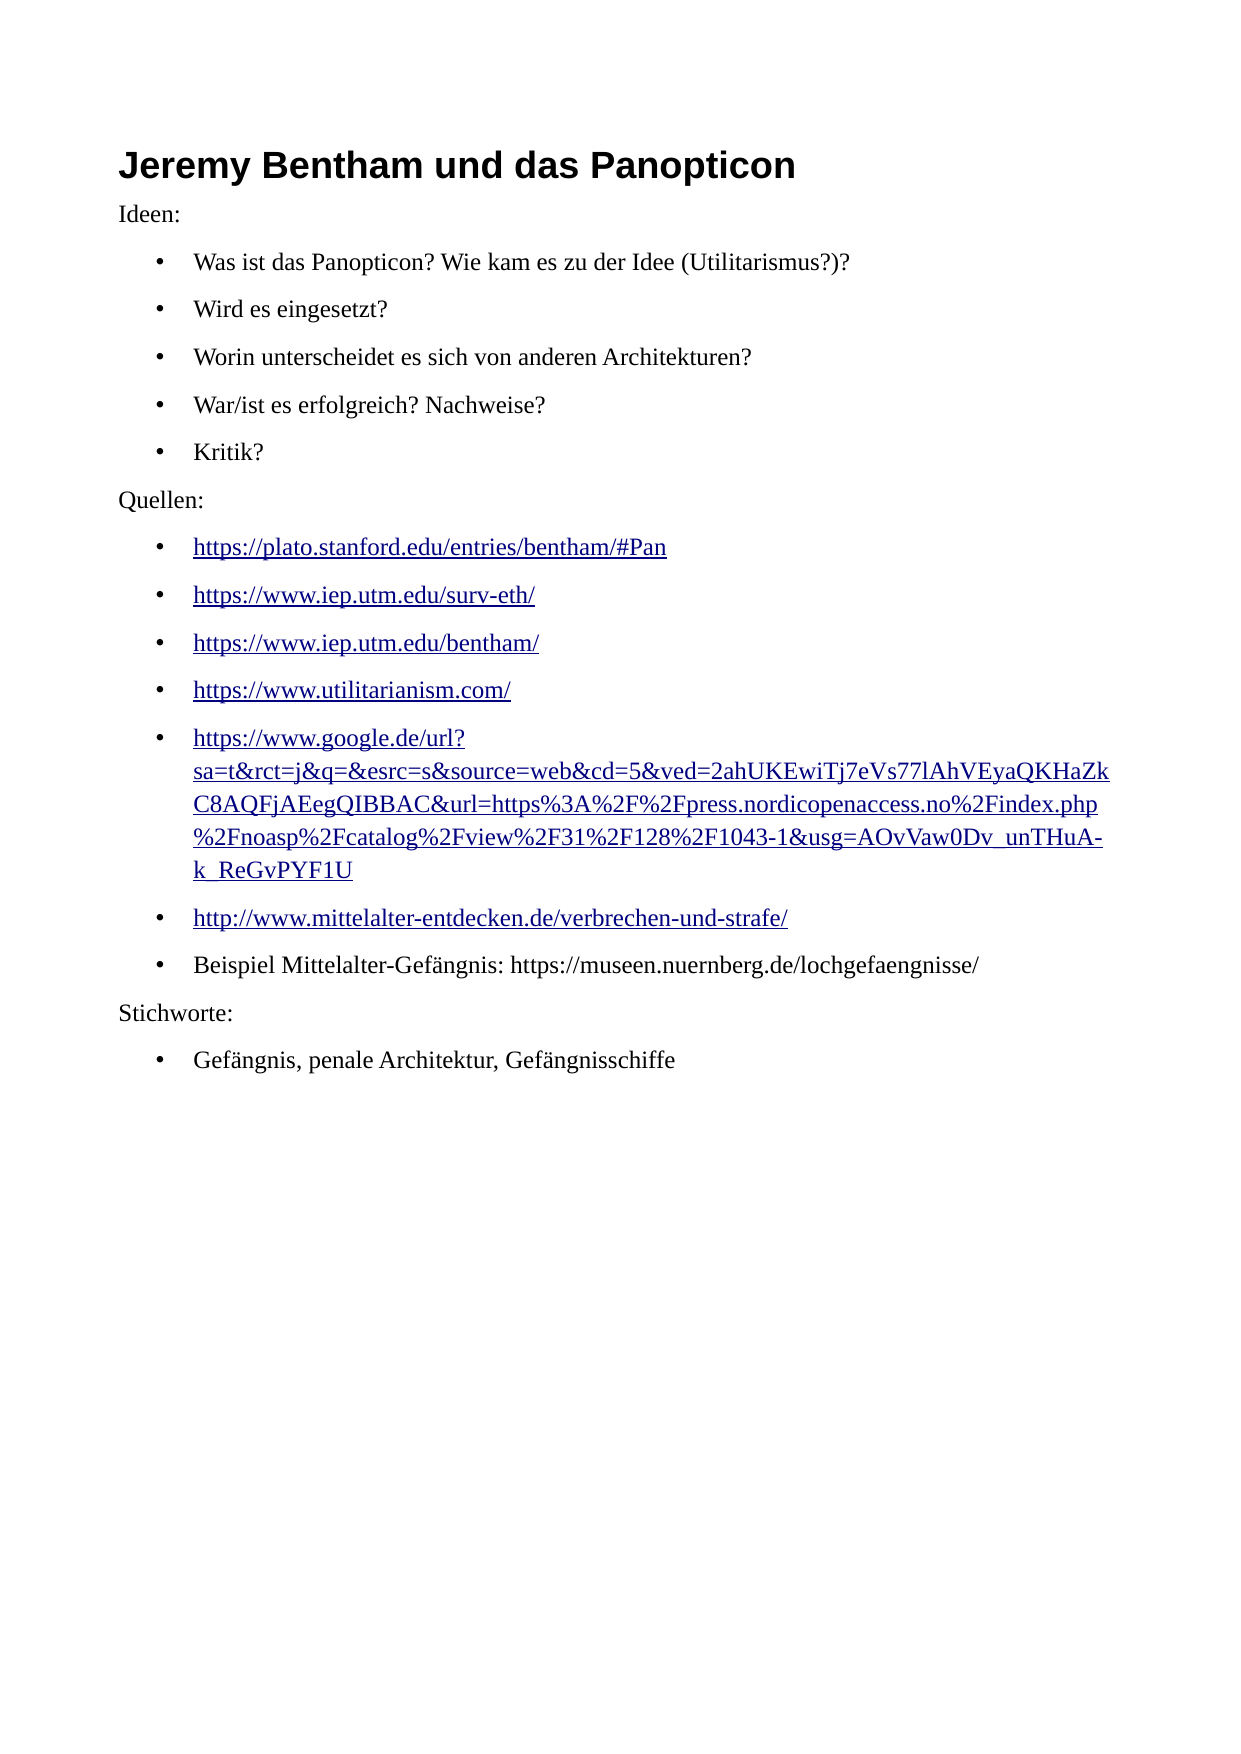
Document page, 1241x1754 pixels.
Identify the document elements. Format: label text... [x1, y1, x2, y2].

list https://www.google.de/url?sa=t&rct=j&q=&esrc=s&source=web&cd=5&ved=2ahUKEwiTj7eVs77lAhVEyaQKHaZkC8AQFjAEegQIBBAC&url=https%3A%2F%2Fpress.nordicopenaccess.no%2Findex.php%2Fnoasp%2Fcatalog%2Fview%2F31%2F128%2F1043-1&usg=AOvVaw0Dv_unTHuA-k_ReGvPYF1U [156, 723, 1122, 884]
list Was ist das Panopticon? Wie kam es zu der Idee (Utilitarismus?)? [156, 247, 1122, 276]
list Wird es eingesetzt? [156, 294, 1122, 323]
list Gefängnis, penale Architektur, Gefängnisschiffe [156, 1045, 1122, 1074]
list Kritik? [156, 437, 1122, 466]
text Stichworte: [118, 998, 1122, 1027]
text Ideen: [118, 199, 1122, 228]
subtitle Jeremy Bentham und das Panopticon [118, 143, 1122, 187]
list https://www.utilitarianism.com/ [156, 675, 1122, 704]
list Worin unterscheidet es sich von anderen Architekturen? [156, 342, 1122, 371]
list https://www.iep.utm.edu/surv-eth/ [156, 580, 1122, 609]
list https://plato.stanford.edu/entries/bentham/#Pan [156, 532, 1122, 561]
list War/ist es erfolgreich? Nachweise? [156, 390, 1122, 418]
list https://www.iep.utm.edu/bentham/ [156, 628, 1122, 656]
text Quellen: [118, 485, 1122, 514]
list Beispiel Mittelalter-Gefängnis: https://museen.nuernberg.de/lochgefaengnisse/ [156, 950, 1122, 979]
list http://www.mittelalter-entdecken.de/verbrechen-und-strafe/ [156, 903, 1122, 931]
